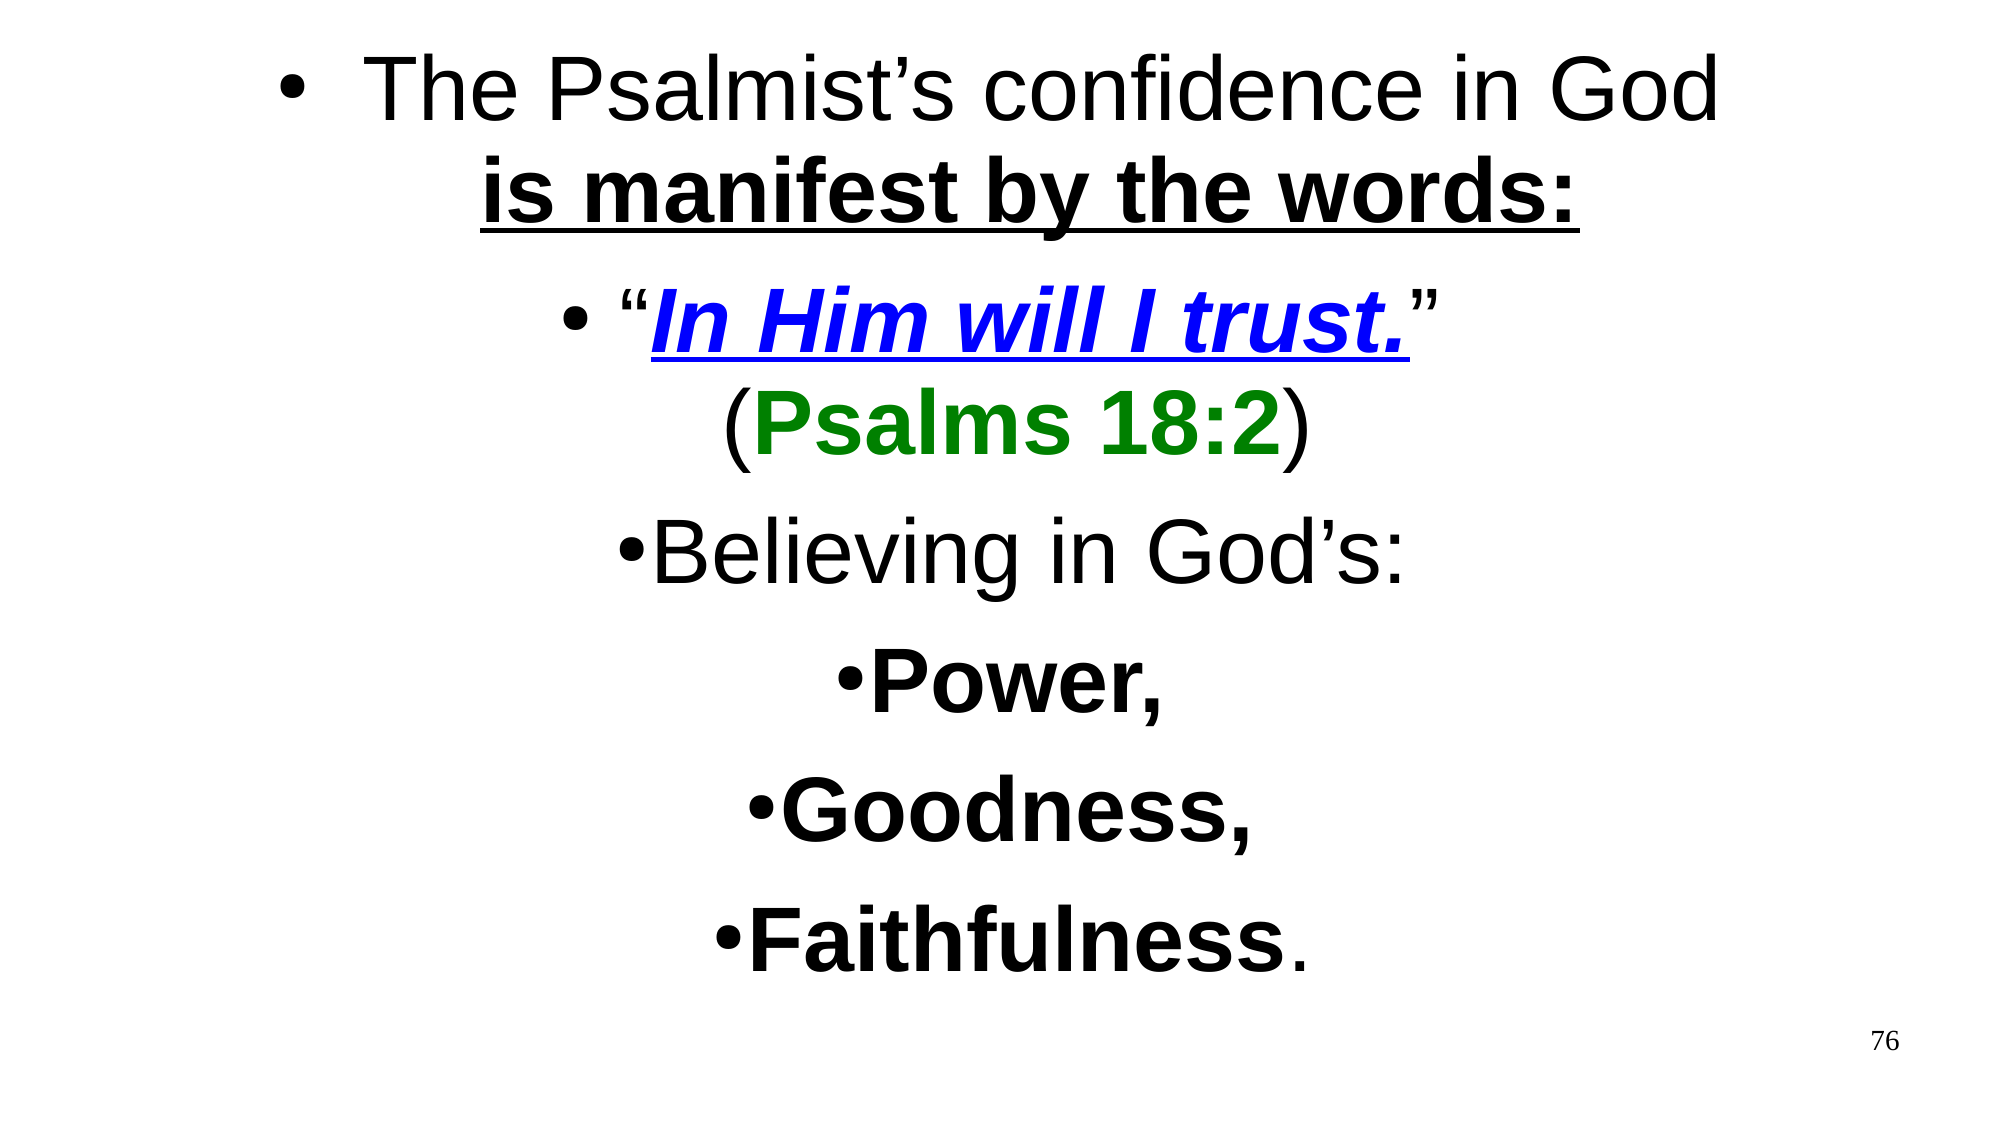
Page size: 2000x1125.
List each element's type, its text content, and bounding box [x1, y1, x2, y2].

list The Psalmist’s confidence in God is manifest by the words: “In Him will I trust.” (Psalms 18:2) Believing in God’s: Power, Goodness, Faithfulness. [37, 37, 1988, 1088]
